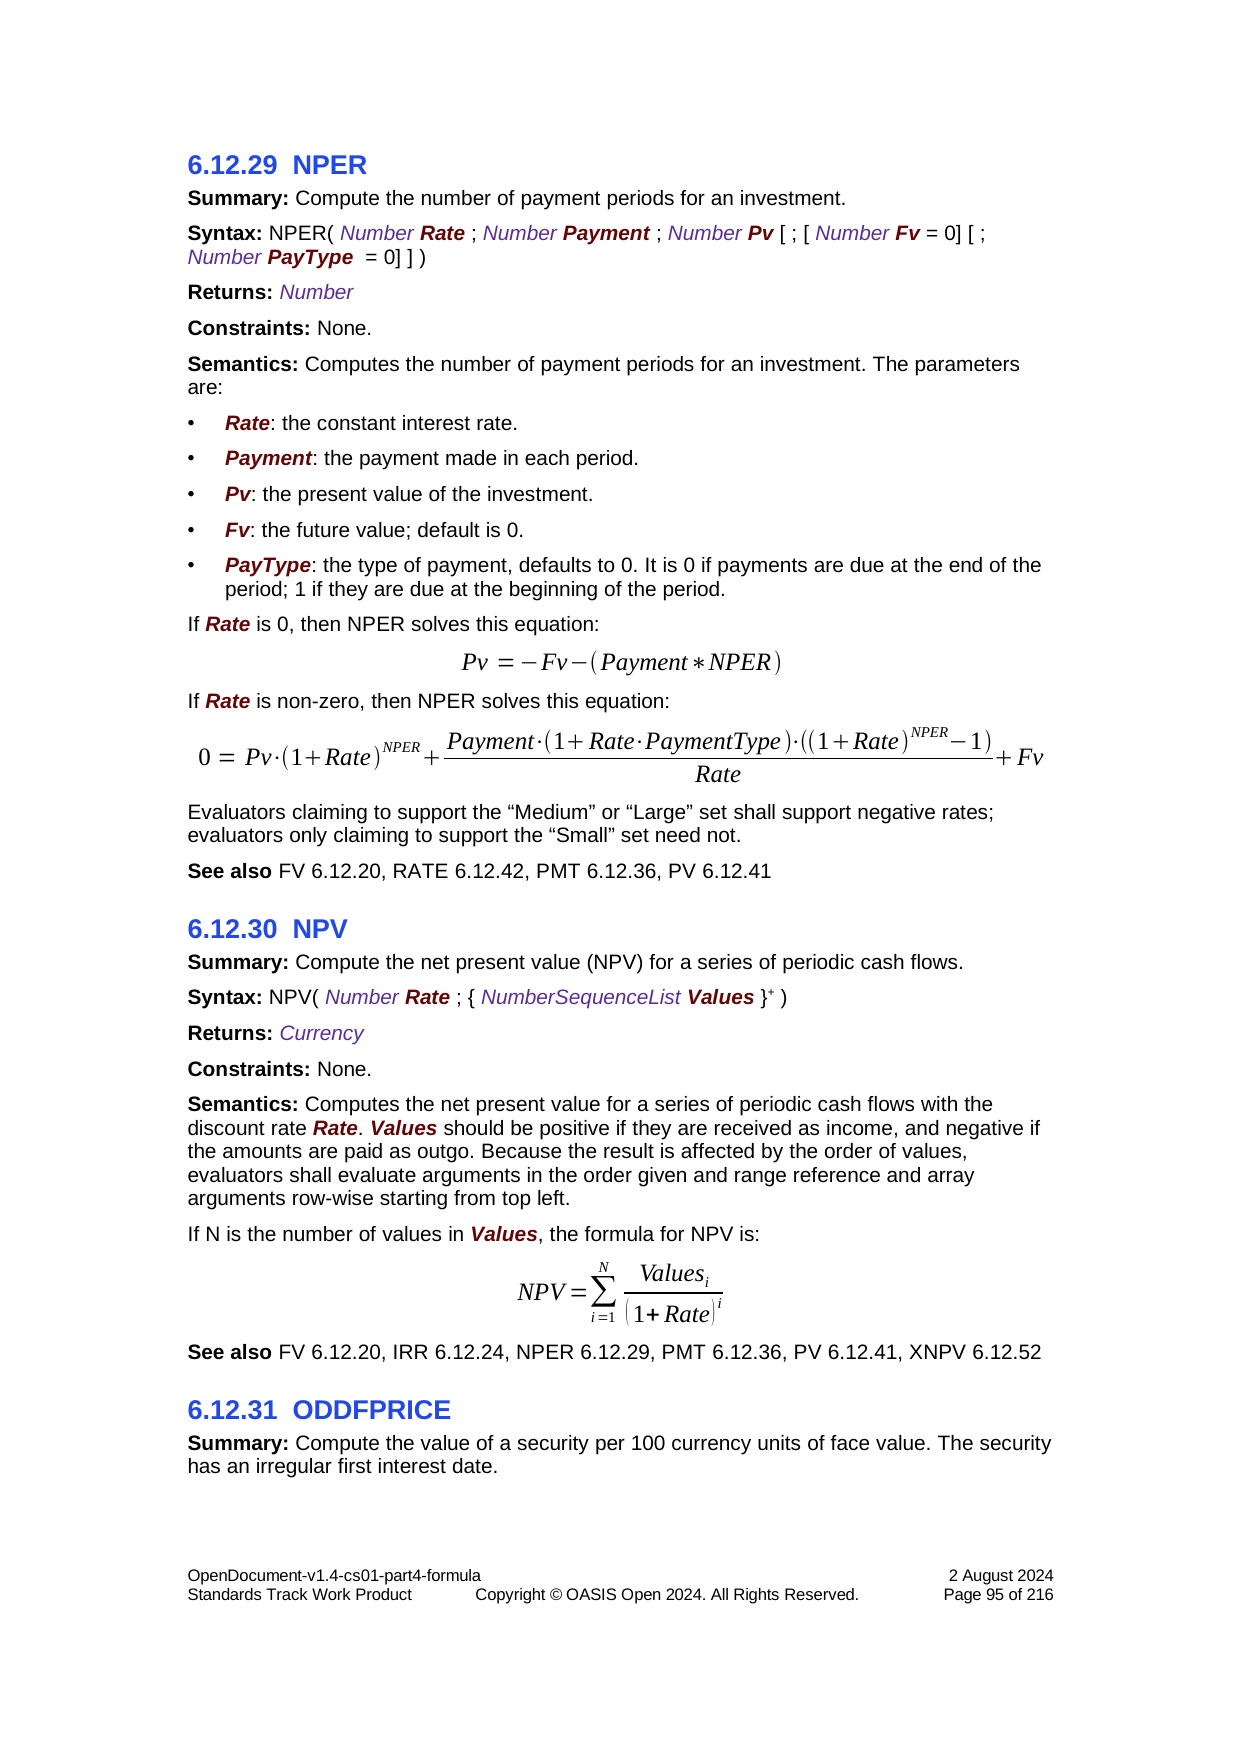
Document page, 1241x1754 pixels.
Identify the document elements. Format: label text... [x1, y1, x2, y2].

text Returns: Currency [187, 1021, 1053, 1045]
list Fv: the future value; default is 0. [187, 518, 1053, 542]
text Summary: Compute the value of a security per 100 currency units of face value. The security has an irregular first interest date. [187, 1431, 1053, 1478]
text Syntax: NPV( Number Rate ; { NumberSequenceList Values }+ ) [187, 986, 1053, 1009]
list Rate: the constant interest rate. [187, 411, 1053, 435]
subtitle NPV [187, 914, 1053, 944]
list PayType: the type of payment, defaults to 0. It is 0 if payments are due at the end of the period; 1 if they are due at the beginning of the period. [187, 554, 1053, 601]
subtitle ODDFPRICE [187, 1395, 1053, 1425]
text Evaluators claiming to support the “Medium” or “Large” set shall support negative rates; evaluators only claiming to support the “Small” set need not. [187, 800, 1053, 847]
text If Rate is 0, then NPER solves this equation: [187, 613, 1053, 636]
text Summary: Compute the number of payment periods for an investment. [187, 186, 1053, 209]
list Payment: the payment made in each period. [187, 447, 1053, 470]
text If Rate is non-zero, then NPER solves this equation: [187, 689, 1053, 713]
text Constraints: None. [187, 316, 1053, 340]
text Semantics: Computes the number of payment periods for an investment. The parameters are: [187, 352, 1053, 399]
text Semantics: Computes the net present value for a series of periodic cash flows with the discount rate Rate. Values should be positive if they are received as income, and negative if the amounts are paid as outgo. Because the result is affected by the order of values, evaluators shall evaluate arguments in the order given and range reference and array arguments row-wise starting from top left. [187, 1093, 1053, 1210]
list Pv: the present value of the investment. [187, 482, 1053, 506]
subtitle NPER [187, 150, 1053, 180]
text See also FV 6.12.20, IRR 6.12.24, NPER 6.12.29, PMT 6.12.36, PV 6.12.41, XNPV 6.12.52 [187, 1341, 1053, 1364]
text See also FV 6.12.20, RATE 6.12.42, PMT 6.12.36, PV 6.12.41 [187, 859, 1053, 883]
text If N is the number of values in Values, the formula for NPV is: [187, 1222, 1053, 1246]
text Syntax: NPER( Number Rate ; Number Payment ; Number Pv [ ; [ Number Fv = 0] [ ; Number PayType = 0] ] ) [187, 222, 1053, 269]
text Summary: Compute the net present value (NPV) for a series of periodic cash flows. [187, 950, 1053, 974]
text Returns: Number [187, 281, 1053, 304]
text Constraints: None. [187, 1057, 1053, 1081]
